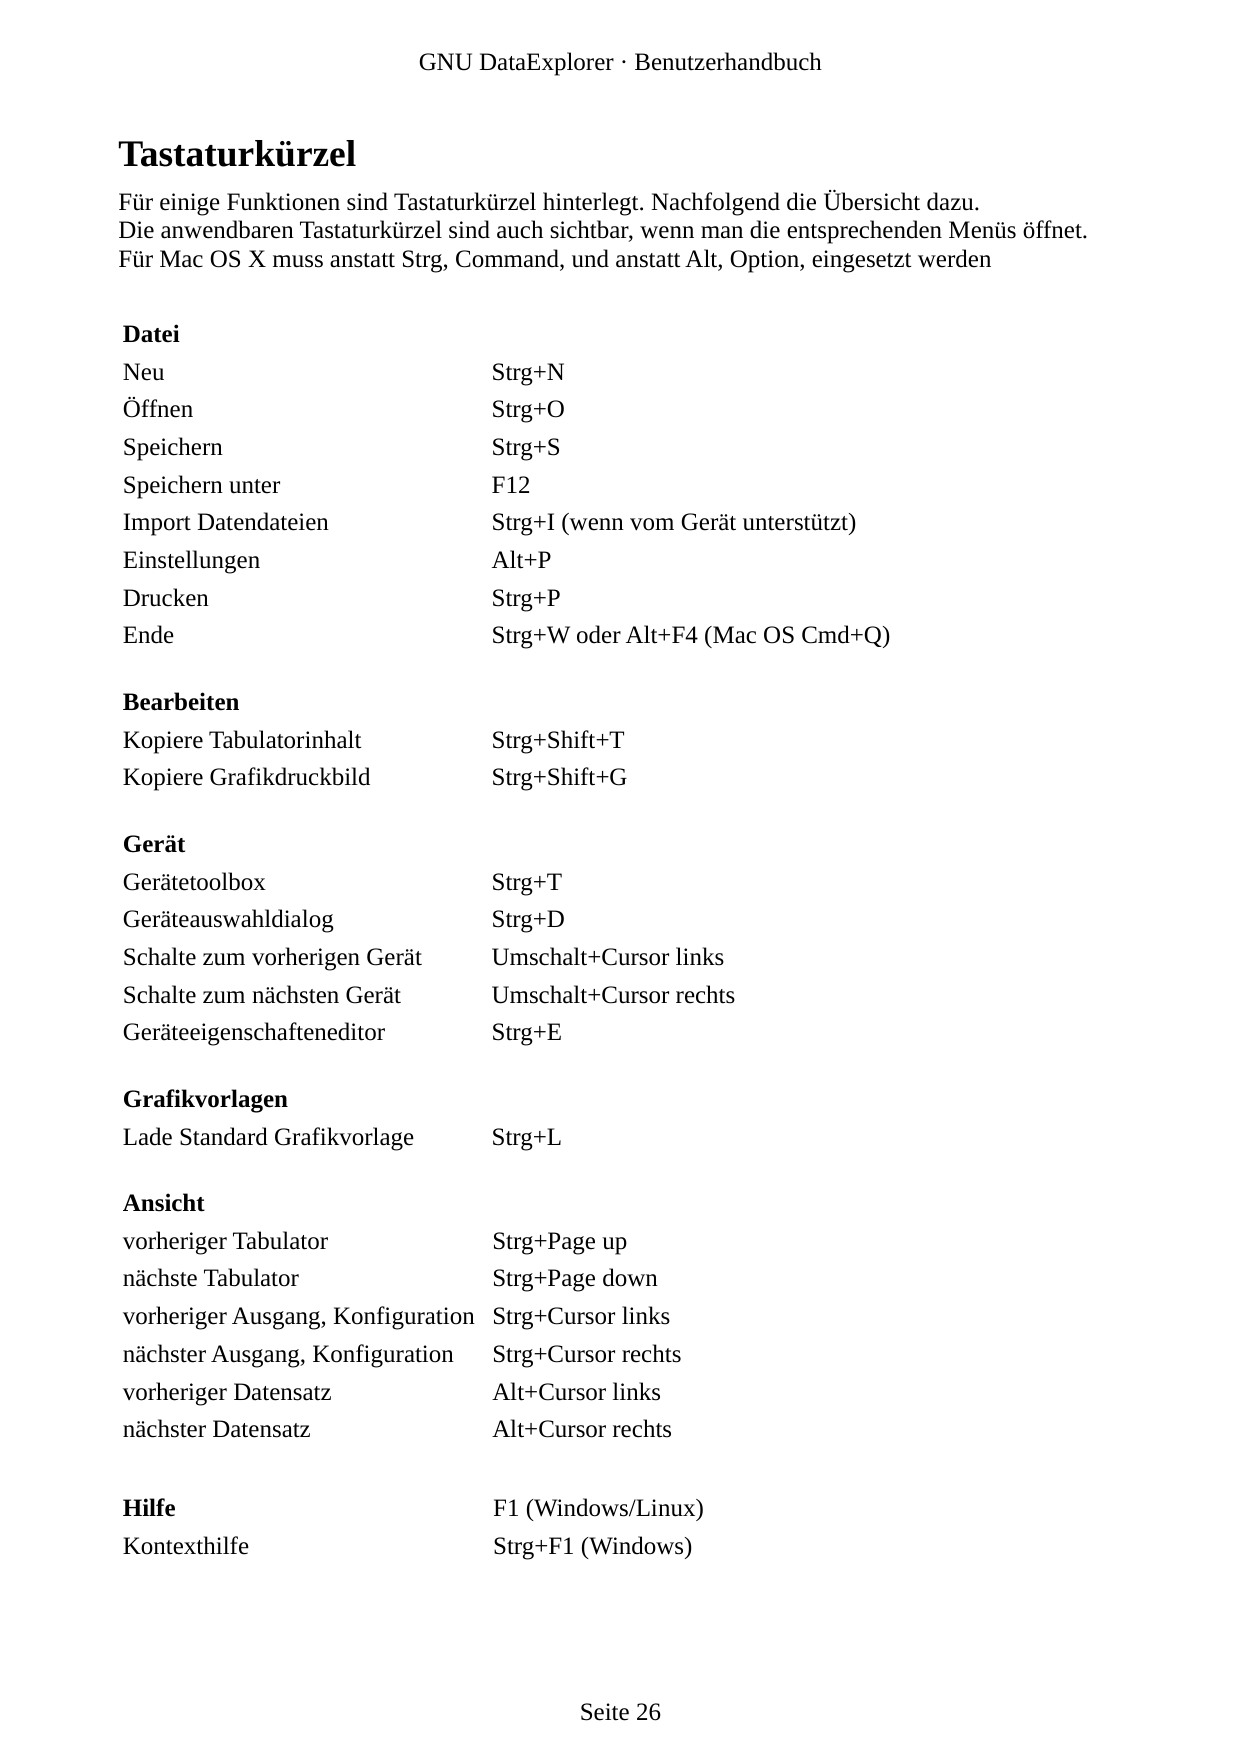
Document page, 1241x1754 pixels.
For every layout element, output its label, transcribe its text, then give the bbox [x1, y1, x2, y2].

table_cell Lade Standard Grafikvorlage [118, 1117, 487, 1155]
table_cell Strg+W oder Alt+F4 (Mac OS Cmd+Q) [487, 616, 1020, 654]
table_cell Strg+O [487, 390, 1020, 427]
table_cell Alt+P [487, 541, 1020, 578]
table_cell Import Datendateien [118, 503, 487, 541]
table_cell Schalte zum nächsten Gerät [118, 975, 487, 1013]
table_cell Geräteeigenschafteneditor [118, 1013, 487, 1051]
table_cell Strg+Shift+T [487, 720, 829, 758]
table_header [487, 824, 827, 862]
table_cell Strg+Shift+G [487, 758, 829, 796]
table_cell Geräteauswahldialog [118, 900, 487, 937]
table_header [487, 1079, 823, 1117]
table_cell Kontexthilfe [118, 1526, 488, 1564]
table_header Datei [118, 314, 487, 352]
table_header [487, 683, 829, 720]
table_cell Öffnen [118, 390, 487, 427]
table_cell Strg+S [487, 428, 1020, 465]
table_cell Umschalt+Cursor rechts [487, 975, 827, 1013]
table_cell Strg+T [487, 862, 827, 900]
table_cell Speichern [118, 428, 487, 465]
table_cell Strg+P [487, 578, 1020, 616]
table_cell Schalte zum vorherigen Gerät [118, 938, 487, 975]
table_cell Strg+D [487, 900, 827, 937]
table_header Ansicht [118, 1184, 487, 1221]
table_cell nächster Ausgang, Konfiguration [118, 1334, 487, 1372]
table_cell Strg+N [487, 352, 1020, 390]
table_cell Einstellungen [118, 541, 487, 578]
table_cell Alt+Cursor rechts [488, 1410, 823, 1447]
table_header Gerät [118, 824, 487, 862]
table_cell vorheriger Tabulator [118, 1221, 487, 1259]
table_cell Kopiere Tabulatorinhalt [118, 720, 487, 758]
table_cell Strg+Page down [488, 1259, 823, 1297]
table_header Hilfe [118, 1489, 488, 1526]
table_header [487, 314, 1020, 352]
table_cell Gerätetoolbox [118, 862, 487, 900]
table_cell Strg+I (wenn vom Gerät unterstützt) [487, 503, 1020, 541]
table_header Bearbeiten [118, 683, 487, 720]
table_cell Strg+Page up [488, 1221, 823, 1259]
table_cell vorheriger Datensatz [118, 1372, 487, 1410]
table_cell F12 [487, 465, 1020, 503]
table_header F1 (Windows/Linux) [489, 1489, 821, 1526]
table_cell Strg+F1 (Windows) [489, 1526, 821, 1564]
table_header Grafikvorlagen [118, 1079, 487, 1117]
table_cell nächster Datensatz [118, 1410, 487, 1447]
table_cell Strg+Cursor rechts [488, 1334, 823, 1372]
table_cell nächste Tabulator [118, 1259, 487, 1297]
table_cell Strg+E [487, 1013, 827, 1051]
table_cell Neu [118, 352, 487, 390]
table_cell Strg+L [487, 1117, 823, 1155]
table_cell Strg+Cursor links [488, 1297, 823, 1334]
table_cell Alt+Cursor links [488, 1372, 823, 1410]
table_cell Drucken [118, 578, 487, 616]
text Für einige Funktionen sind Tastaturkürzel hinterlegt. Nachfolgend die Übersicht dazu. Die anwendbaren Tastaturkürzel sind auch sichtbar, wenn man die entsprechenden Menüs öffnet. Für Mac OS X muss anstatt Strg, Command, und anstatt Alt, Option, eingesetzt werden [118, 187, 1122, 273]
table_cell vorheriger Ausgang, Konfiguration [118, 1297, 487, 1334]
table_cell Kopiere Grafikdruckbild [118, 758, 487, 796]
table_header [488, 1184, 823, 1221]
table_cell Speichern unter [118, 465, 487, 503]
table_cell Ende [118, 616, 487, 654]
table_cell Umschalt+Cursor links [487, 938, 827, 975]
